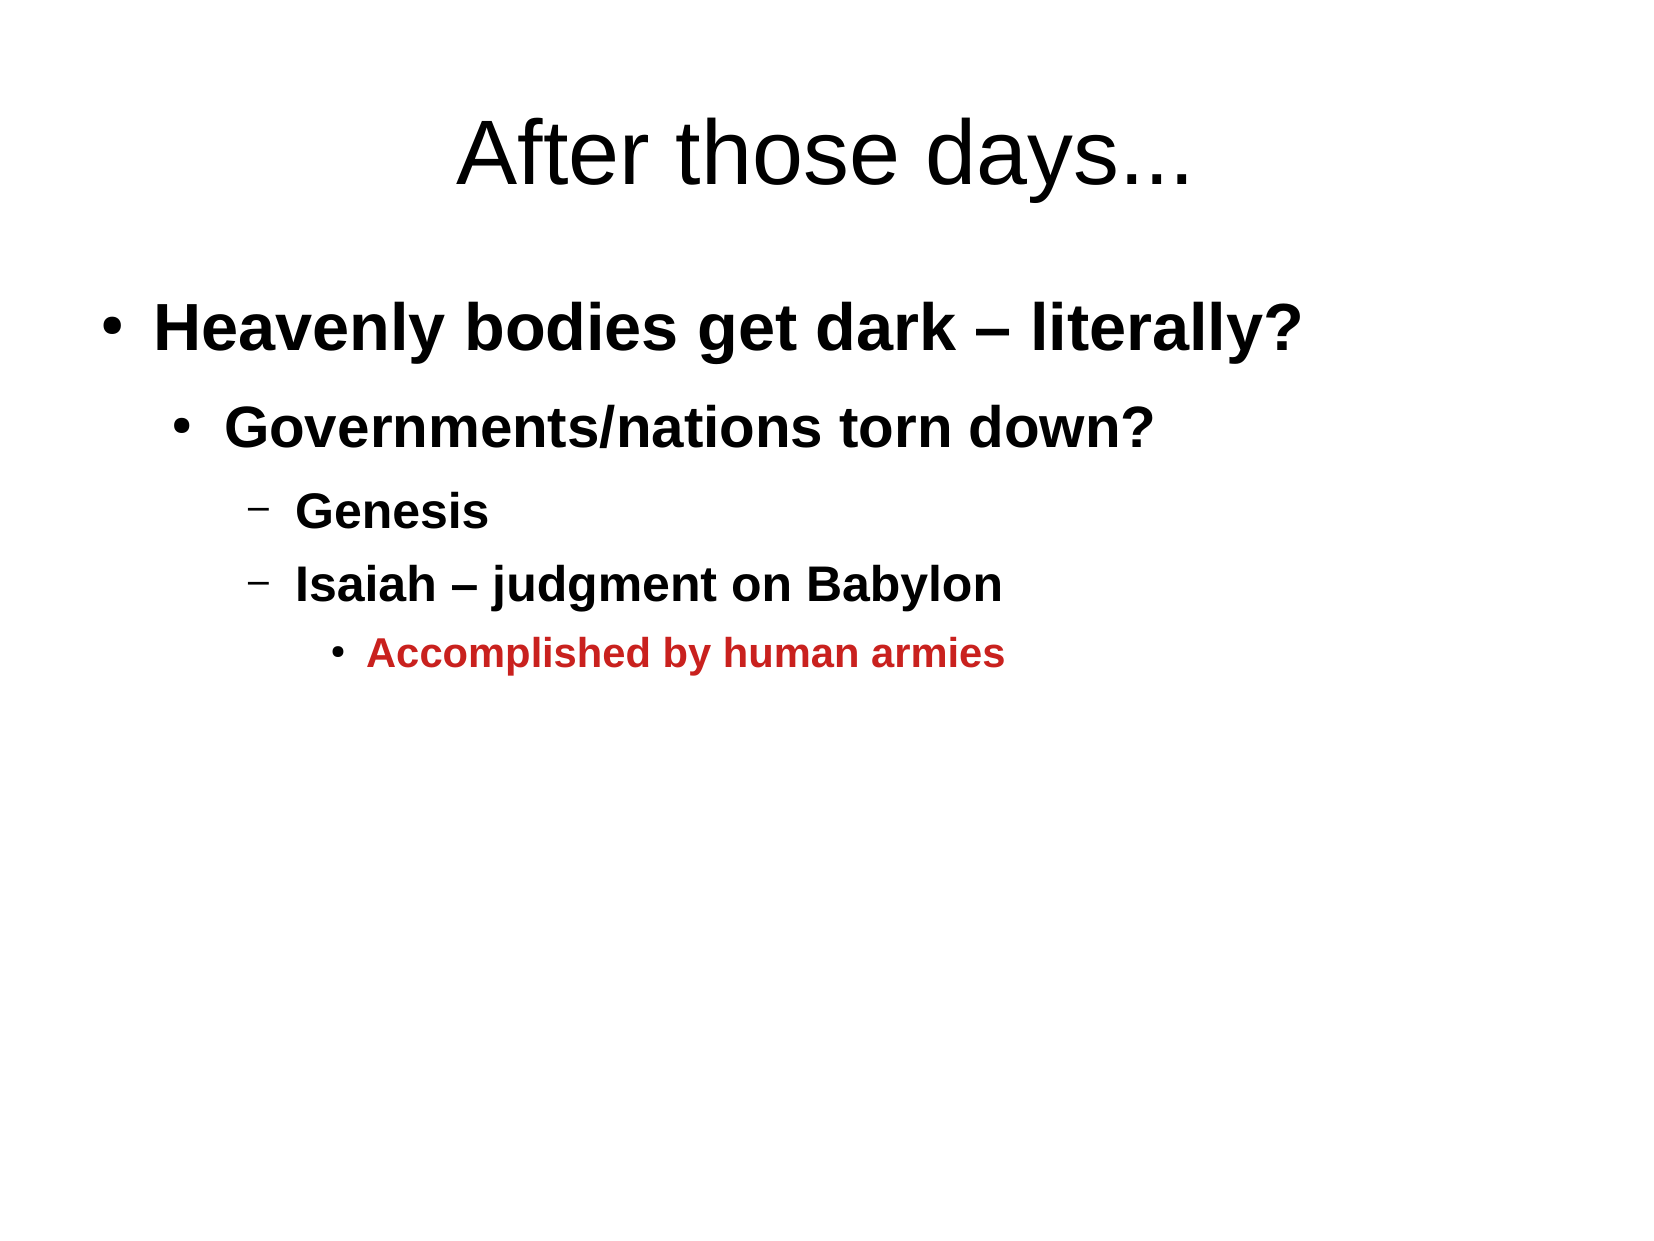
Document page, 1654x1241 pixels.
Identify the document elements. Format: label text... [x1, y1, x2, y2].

list Heavenly bodies get dark – literally? Governments/nations torn down? Genesis Isaiah – judgment on Babylon Accomplished by human armies [82, 290, 1571, 1010]
title After those days... [82, 49, 1571, 257]
